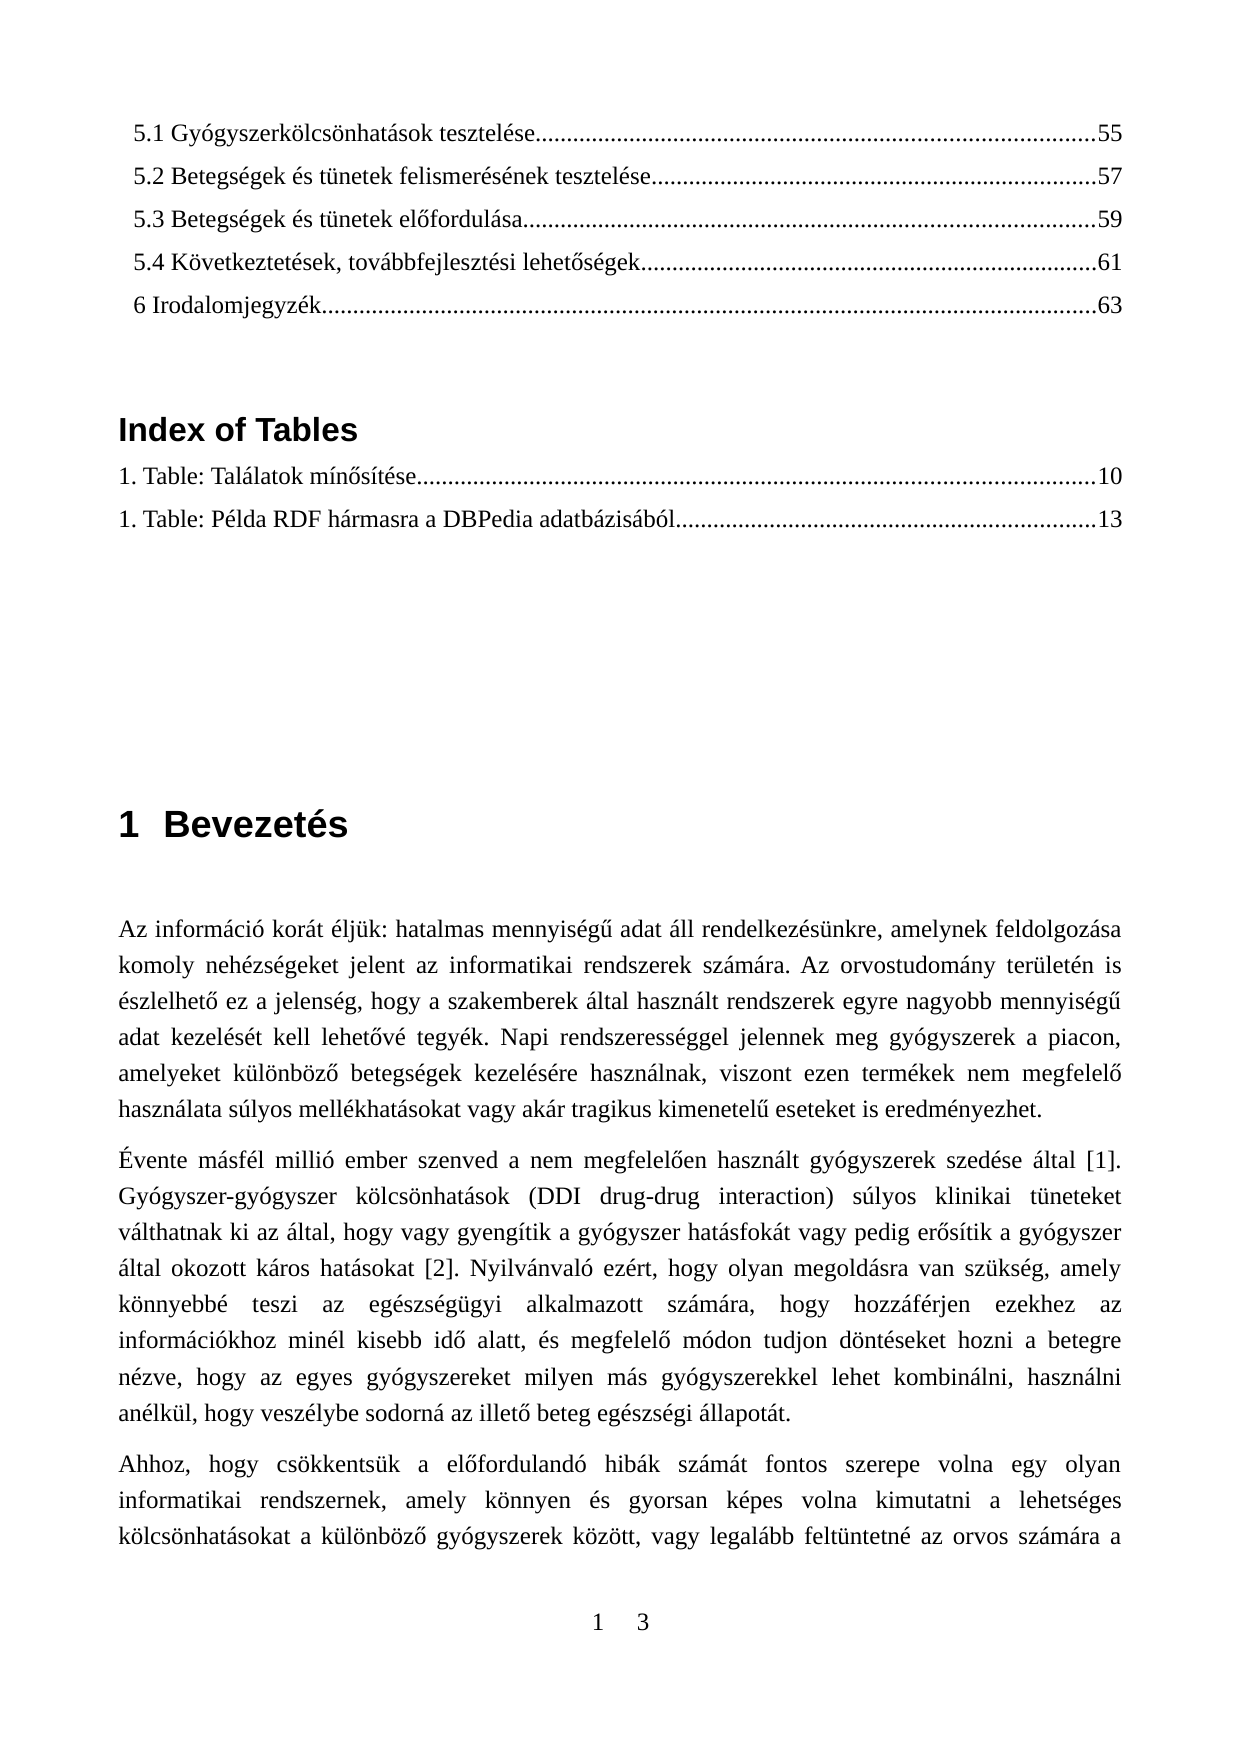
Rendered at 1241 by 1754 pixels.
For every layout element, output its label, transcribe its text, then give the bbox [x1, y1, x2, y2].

subtitle Index of Tables [118, 410, 1122, 448]
subtitle 1. Table: Példa RDF hármasra a DBPedia adatbázisából 13 [118, 504, 1122, 533]
subtitle 5.3 Betegségek és tünetek előfordulása 59 [133, 204, 1122, 233]
subtitle 1. Table: Találatok mínősítése 10 [118, 461, 1122, 489]
subtitle 5.4 Következtetések, továbbfejlesztési lehetőségek 61 [133, 247, 1122, 276]
subtitle Évente másfél millió ember szenved a nem megfelelően használt gyógyszerek szedése által [1]. Gyógyszer-gyógyszer kölcsönhatások (DDI drug-drug interaction) súlyos klinikai tüneteket válthatnak ki az által, hogy vagy gyengítik a gyógyszer hatásfokát vagy pedig erősítik a gyógyszer által okozott káros hatásokat [2]. Nyilvánvaló ezért, hogy olyan megoldásra van szükség, amely könnyebbé teszi az egészségügyi alkalmazott számára, hogy hozzáférjen ezekhez az információkhoz minél kisebb idő alatt, és megfelelő módon tudjon döntéseket hozni a betegre nézve, hogy az egyes gyógyszereket milyen más gyógyszerekkel lehet kombinálni, használni anélkül, hogy veszélybe sodorná az illető beteg egészségi állapotát. [118, 1140, 1122, 1428]
subtitle Ahhoz, hogy csökkentsük a előfordulandó hibák számát fontos szerepe volna egy olyan informatikai rendszernek, amely könnyen és gyorsan képes volna kimutatni a lehetséges kölcsönhatásokat a különböző gyógyszerek között, vagy legalább feltüntetné az orvos számára a [118, 1443, 1122, 1551]
subtitle 5.1 Gyógyszerkölcsönhatások tesztelése 55 [133, 118, 1122, 147]
subtitle Az információ korát éljük: hatalmas mennyiségű adat áll rendelkezésünkre, amelynek feldolgozása komoly nehézségeket jelent az informatikai rendszerek számára. Az orvostudomány területén is észlelhető ez a jelenség, hogy a szakemberek által használt rendszerek egyre nagyobb mennyiségű adat kezelését kell lehetővé tegyék. Napi rendszerességgel jelennek meg gyógyszerek a piacon, amelyeket különböző betegségek kezelésére használnak, viszont ezen termékek nem megfelelő használata súlyos mellékhatásokat vagy akár tragikus kimenetelű eseteket is eredményezhet. [118, 909, 1122, 1125]
subtitle 5.2 Betegségek és tünetek felismerésének tesztelése 57 [133, 161, 1122, 190]
subtitle Bevezetés [118, 802, 1122, 845]
subtitle 6 Irodalomjegyzék 63 [133, 291, 1122, 319]
